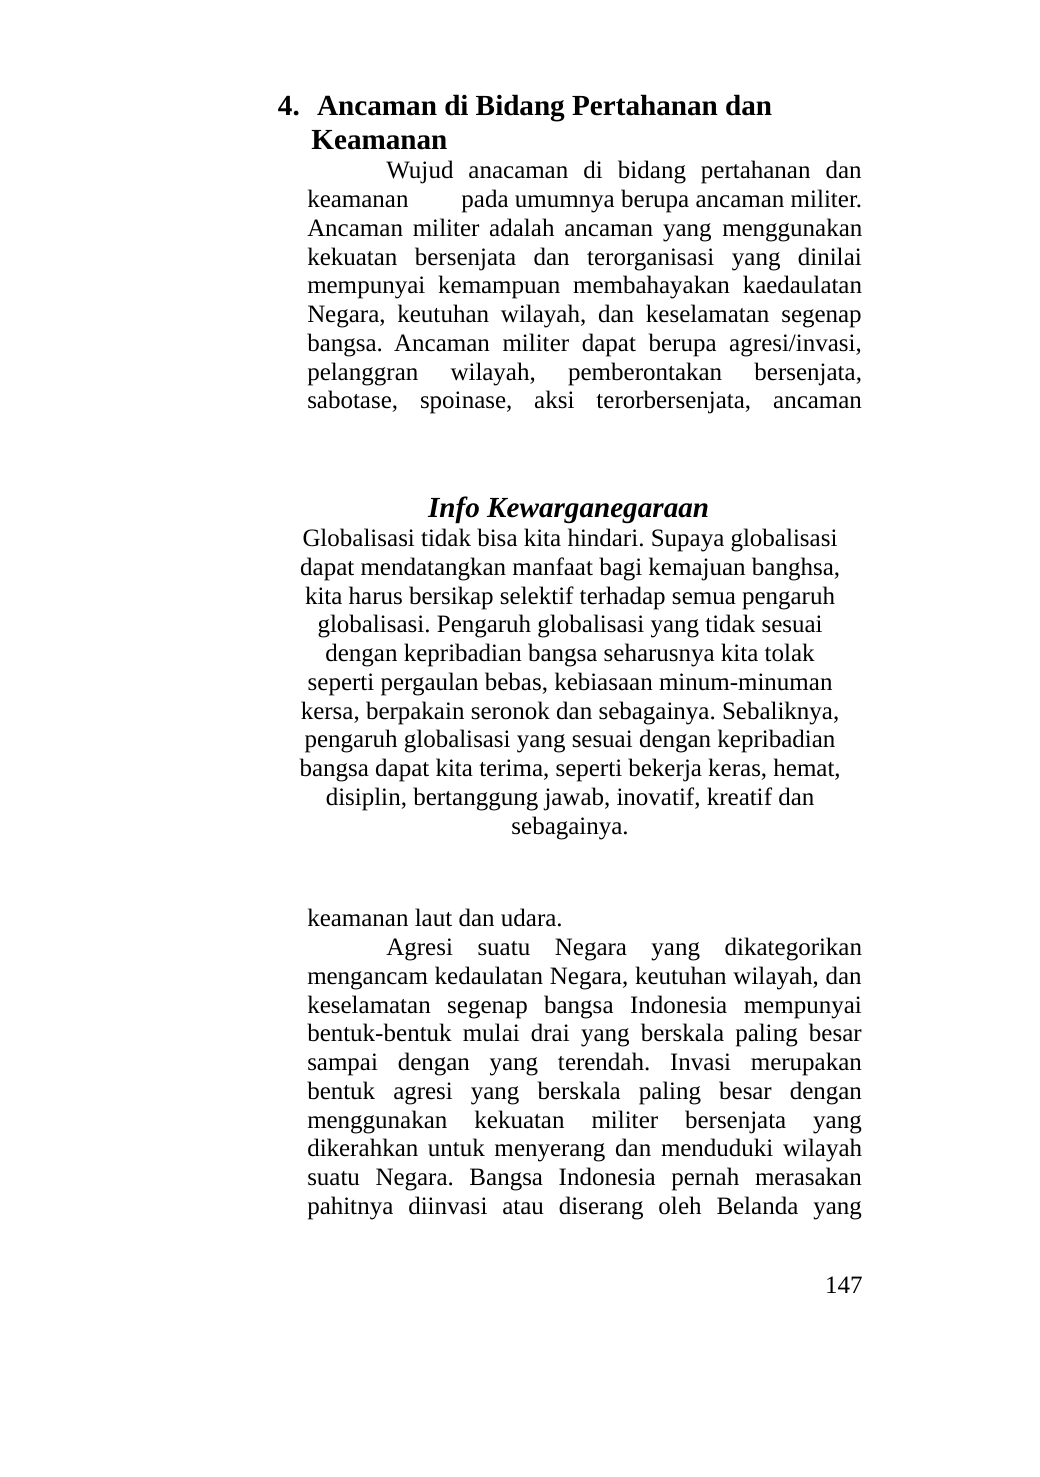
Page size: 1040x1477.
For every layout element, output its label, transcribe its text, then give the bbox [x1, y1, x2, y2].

text Wujud anacaman di bidang pertahanan dan keamanan pada umumnya berupa ancaman militer. Ancaman militer adalah ancaman yang menggunakan kekuatan bersenjata dan terorganisasi yang dinilai mempunyai kemampuan membahayakan kaedaulatan Negara, keutuhan wilayah, dan keselamatan segenap bangsa. Ancaman militer dapat berupa agresi/invasi, pelanggran wilayah, pemberontakan bersenjata, sabotase, spoinase, aksi terorbersenjata, ancaman keamanan laut dan udara. [307, 156, 862, 932]
text Agresi suatu Negara yang dikategorikan mengancam kedaulatan Negara, keutuhan wilayah, dan keselamatan segenap bangsa Indonesia mempunyai bentuk-bentuk mulai drai yang berskala paling besar sampai dengan yang terendah. Invasi merupakan bentuk agresi yang berskala paling besar dengan menggunakan kekuatan militer bersenjata yang dikerahkan untuk menyerang dan menduduki wilayah suatu Negara. Bangsa Indonesia pernah merasakan pahitnya diinvasi atau diserang oleh Belanda yang [307, 932, 862, 1220]
text Info Kewarganegaraan [298, 490, 841, 523]
text 4. Ancaman di Bidang Pertahanan dan Keamanan [278, 88, 862, 156]
text Globalisasi tidak bisa kita hindari. Supaya globalisasi dapat mendatangkan manfaat bagi kemajuan banghsa, kita harus bersikap selektif terhadap semua pengaruh globalisasi. Pengaruh globalisasi yang tidak sesuai dengan kepribadian bangsa seharusnya kita tolak seperti pergaulan bebas, kebiasaan minum-minuman kersa, berpakain seronok dan sebagainya. Sebaliknya, pengaruh globalisasi yang sesuai dengan kepribadian bangsa dapat kita terima, seperti bekerja keras, hemat, disiplin, bertanggung jawab, inovatif, kreatif dan sebagainya. [298, 523, 841, 839]
